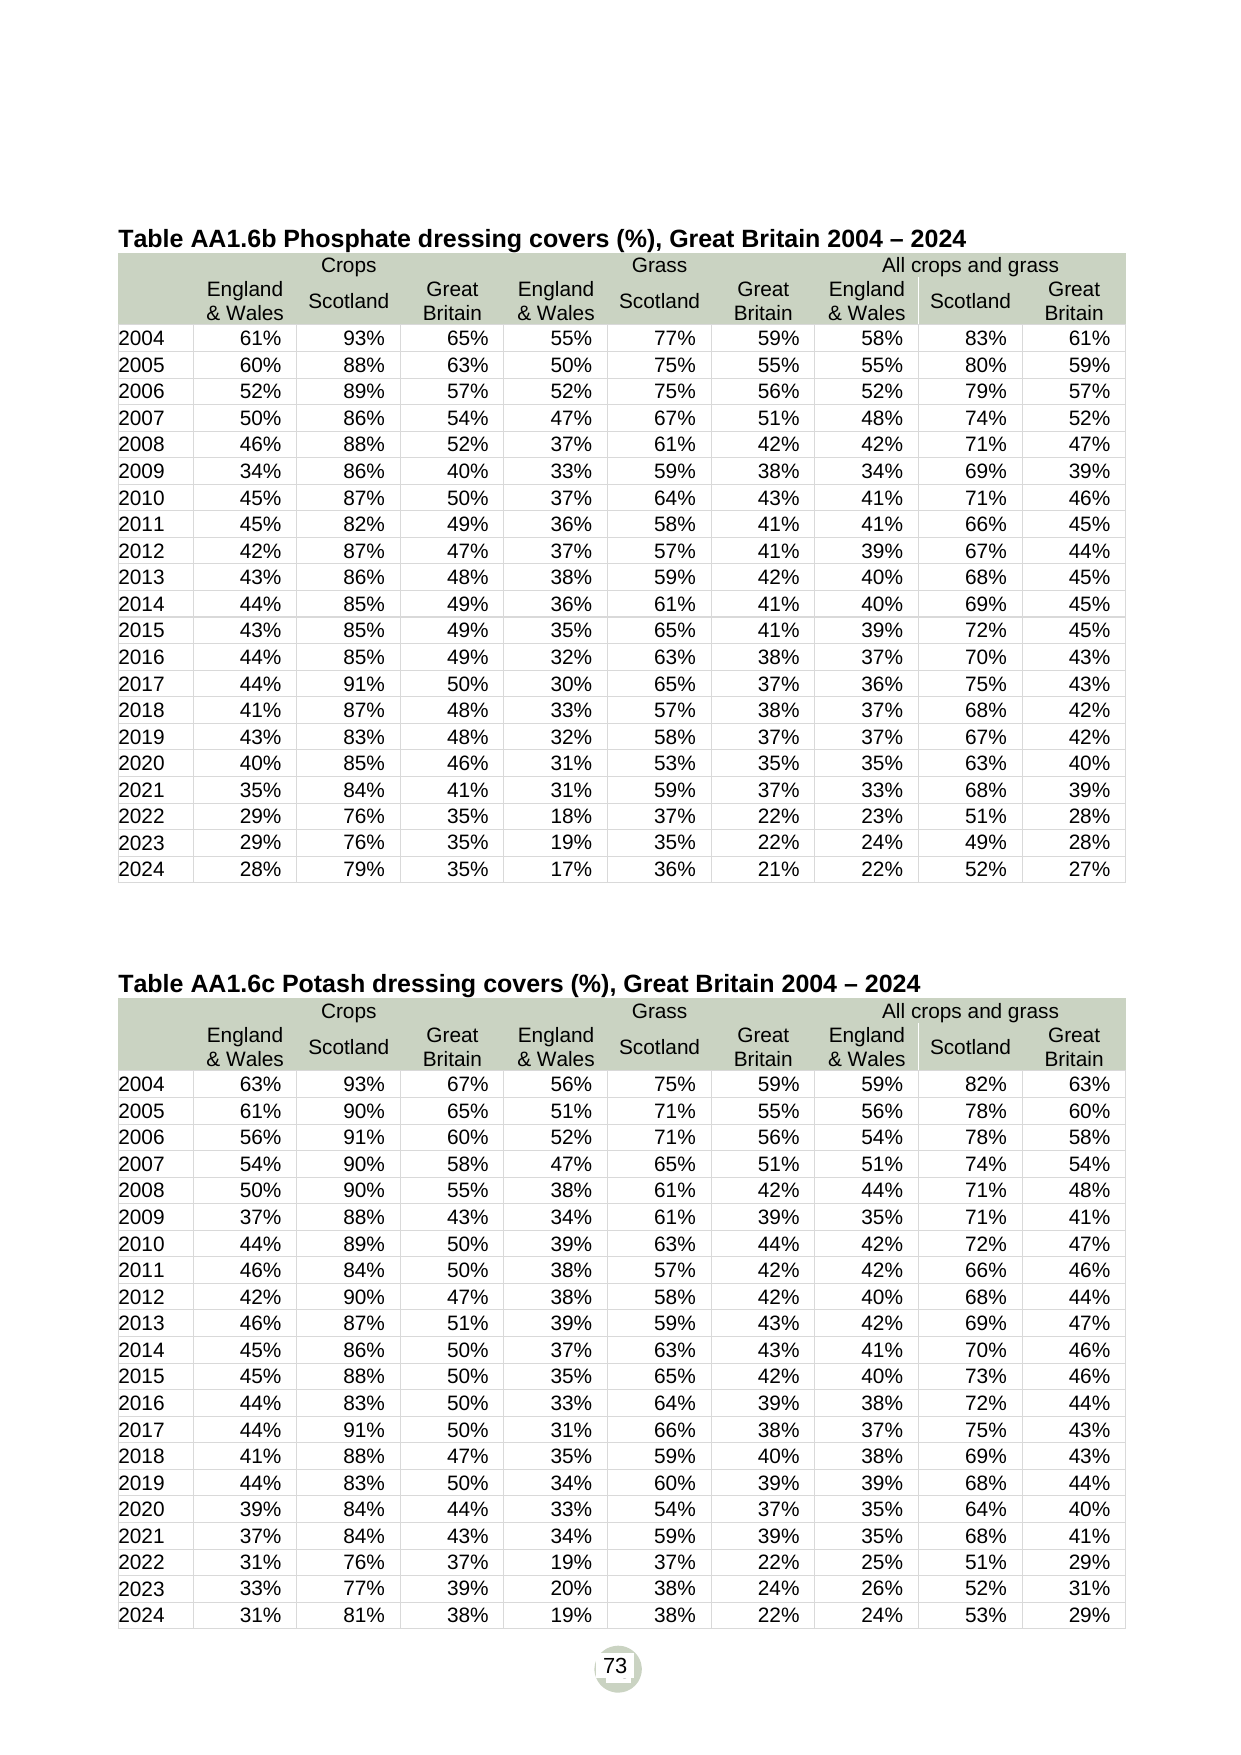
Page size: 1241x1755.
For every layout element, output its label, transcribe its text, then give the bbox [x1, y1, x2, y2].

table_cell 37% [504, 485, 607, 510]
table_cell 35% [504, 1364, 607, 1389]
table_cell 2024 [119, 1603, 193, 1628]
table_cell 59% [1023, 352, 1125, 377]
table_cell 54% [194, 1151, 296, 1177]
table_cell 2008 [119, 432, 193, 457]
table_cell 2014 [119, 591, 193, 616]
table_cell 2007 [119, 405, 193, 431]
table_cell 44% [194, 1417, 296, 1442]
table_cell 2021 [119, 777, 193, 802]
table_cell 58% [608, 1284, 711, 1309]
table_cell Great Britain [400, 1023, 504, 1070]
table_cell 46% [401, 750, 503, 776]
table_cell 48% [401, 697, 503, 723]
table_cell 50% [401, 671, 503, 696]
table_cell 59% [608, 1443, 711, 1469]
table_cell Scotland [608, 277, 711, 324]
table_cell 49% [401, 618, 503, 643]
table_cell Scotland [919, 277, 1022, 324]
table_cell 61% [608, 1204, 711, 1230]
table_cell 45% [1023, 564, 1125, 590]
table_cell 70% [919, 644, 1022, 669]
table_cell 49% [401, 591, 503, 616]
table_cell 54% [401, 405, 503, 431]
table_cell 87% [297, 538, 400, 563]
table_header Crops [193, 998, 504, 1023]
table_cell 58% [608, 724, 711, 749]
table_cell 2016 [119, 1390, 193, 1416]
table_cell 82% [297, 511, 400, 537]
table_cell 83% [919, 325, 1022, 351]
table_cell 41% [401, 777, 503, 802]
table_cell 90% [297, 1178, 400, 1203]
table_cell 50% [401, 1470, 503, 1495]
table_cell 68% [919, 564, 1022, 590]
table_cell Great Britain [1022, 277, 1126, 324]
table_cell 52% [919, 1576, 1022, 1602]
table_cell 48% [401, 564, 503, 590]
table_cell 64% [919, 1496, 1022, 1522]
table_cell 88% [297, 1204, 400, 1230]
table_cell 2012 [119, 1284, 193, 1309]
table_cell 2019 [119, 1470, 193, 1495]
table_cell 47% [401, 1284, 503, 1309]
table_cell 43% [1023, 671, 1125, 696]
table_cell 37% [504, 432, 607, 457]
table_cell 69% [919, 1443, 1022, 1469]
table_cell 71% [919, 1204, 1022, 1230]
table_cell 76% [297, 1550, 400, 1575]
table_cell 37% [815, 1417, 918, 1442]
table_cell 52% [1023, 405, 1125, 431]
table_cell 63% [401, 352, 503, 377]
table_cell 29% [194, 804, 296, 829]
table_cell 71% [608, 1125, 711, 1150]
table_cell 2020 [119, 1496, 193, 1522]
table_cell 75% [608, 1071, 711, 1097]
table_cell 38% [712, 644, 814, 669]
table_cell 60% [401, 1125, 503, 1150]
table_cell 89% [297, 379, 400, 404]
table_cell 41% [194, 1443, 296, 1469]
table_cell 51% [504, 1098, 607, 1123]
table_cell 38% [712, 458, 814, 484]
table_cell 68% [919, 1284, 1022, 1309]
table_cell 39% [1023, 458, 1125, 484]
table_cell 40% [401, 458, 503, 484]
table_cell Great Britain [400, 277, 504, 324]
table_cell 40% [1023, 1496, 1125, 1522]
table_cell England & Wales [815, 1023, 918, 1070]
table_cell 25% [815, 1550, 918, 1575]
table_cell 39% [712, 1470, 814, 1495]
table_cell 2010 [119, 1231, 193, 1256]
table_cell 2021 [119, 1523, 193, 1548]
table_cell 45% [1023, 618, 1125, 643]
table_cell 59% [608, 564, 711, 590]
table_cell 43% [401, 1204, 503, 1230]
table_cell 81% [297, 1603, 400, 1628]
table_cell 22% [712, 830, 814, 856]
table_cell 38% [504, 564, 607, 590]
table_cell 47% [401, 538, 503, 563]
table_cell 75% [919, 1417, 1022, 1442]
table_cell 35% [504, 618, 607, 643]
table_cell 2018 [119, 697, 193, 723]
table_cell 41% [1023, 1523, 1125, 1548]
table_cell 40% [815, 564, 918, 590]
table_cell 59% [712, 1071, 814, 1097]
table_cell 65% [608, 671, 711, 696]
table_cell 39% [401, 1576, 503, 1602]
table_cell 63% [919, 750, 1022, 776]
table_cell 37% [712, 777, 814, 802]
table_cell 43% [194, 724, 296, 749]
table_cell 42% [815, 1310, 918, 1336]
table_cell 42% [194, 538, 296, 563]
table_cell 27% [1023, 857, 1125, 882]
table_cell 42% [1023, 724, 1125, 749]
table_cell 2022 [119, 1550, 193, 1575]
table_cell 31% [504, 777, 607, 802]
table_cell 90% [297, 1284, 400, 1309]
table_cell 86% [297, 564, 400, 590]
table_cell 65% [401, 325, 503, 351]
table_cell 2014 [119, 1337, 193, 1362]
table_cell 34% [815, 458, 918, 484]
table_cell [118, 277, 193, 324]
table_cell 39% [712, 1523, 814, 1548]
table_cell 59% [712, 325, 814, 351]
table_cell 37% [815, 697, 918, 723]
table_cell 35% [608, 830, 711, 856]
table_cell 44% [401, 1496, 503, 1522]
table_cell 50% [504, 352, 607, 377]
table_cell 42% [712, 1257, 814, 1283]
table_cell 55% [401, 1178, 503, 1203]
table_cell 84% [297, 1496, 400, 1522]
table_cell 34% [504, 1523, 607, 1548]
table_cell 43% [401, 1523, 503, 1548]
table_cell 2011 [119, 511, 193, 537]
table_cell 29% [1023, 1550, 1125, 1575]
table_cell 30% [504, 671, 607, 696]
table_cell 37% [194, 1523, 296, 1548]
table_cell 47% [401, 1443, 503, 1469]
table_cell 37% [608, 804, 711, 829]
table_cell 48% [1023, 1178, 1125, 1203]
table_cell 45% [194, 1337, 296, 1362]
table_cell 57% [401, 379, 503, 404]
table_cell 35% [194, 777, 296, 802]
table_cell 75% [608, 379, 711, 404]
table_cell 78% [919, 1125, 1022, 1150]
table_cell 18% [504, 804, 607, 829]
table_cell 71% [608, 1098, 711, 1123]
table_cell 41% [815, 1337, 918, 1362]
table_cell 28% [1023, 804, 1125, 829]
table_cell 48% [401, 724, 503, 749]
table_cell 28% [194, 857, 296, 882]
table_cell 36% [504, 511, 607, 537]
table_cell 65% [401, 1098, 503, 1123]
table_cell 87% [297, 1310, 400, 1336]
table_cell 45% [194, 1364, 296, 1389]
table_cell 44% [194, 1231, 296, 1256]
table_header [118, 998, 193, 1023]
table_cell Great Britain [711, 277, 815, 324]
table_cell 56% [504, 1071, 607, 1097]
table_cell 39% [712, 1204, 814, 1230]
table_cell 42% [712, 1284, 814, 1309]
table_cell 90% [297, 1098, 400, 1123]
table_cell 28% [1023, 830, 1125, 856]
table_cell Great Britain [1022, 1023, 1126, 1070]
table_cell 2009 [119, 458, 193, 484]
table_cell 39% [194, 1496, 296, 1522]
table_header Crops [193, 253, 504, 277]
table_cell 48% [815, 405, 918, 431]
table_cell 85% [297, 644, 400, 669]
table_cell 46% [194, 1257, 296, 1283]
table_cell 38% [401, 1603, 503, 1628]
table_cell 54% [608, 1496, 711, 1522]
table_cell 63% [608, 644, 711, 669]
table_cell 49% [401, 644, 503, 669]
table_cell 39% [712, 1390, 814, 1416]
table_cell 24% [712, 1576, 814, 1602]
table_cell 33% [504, 1390, 607, 1416]
table_cell 37% [608, 1550, 711, 1575]
table_cell 37% [712, 724, 814, 749]
table_cell 36% [504, 591, 607, 616]
table_cell 51% [815, 1151, 918, 1177]
table_cell 38% [608, 1576, 711, 1602]
table_cell 22% [712, 1603, 814, 1628]
table_cell 58% [608, 511, 711, 537]
table_cell 41% [194, 697, 296, 723]
table_cell 82% [919, 1071, 1022, 1097]
table_cell 67% [919, 724, 1022, 749]
table_cell 58% [815, 325, 918, 351]
table_cell 46% [1023, 1364, 1125, 1389]
table_cell 88% [297, 352, 400, 377]
table_cell 44% [194, 591, 296, 616]
table_cell 43% [194, 564, 296, 590]
table_cell 36% [815, 671, 918, 696]
table_cell 2006 [119, 379, 193, 404]
table_cell 85% [297, 750, 400, 776]
table_cell 2020 [119, 750, 193, 776]
table_cell 85% [297, 618, 400, 643]
table_cell 59% [608, 1310, 711, 1336]
table_cell 76% [297, 830, 400, 856]
table_cell 54% [815, 1125, 918, 1150]
table_cell 61% [608, 1178, 711, 1203]
table_cell 2023 [119, 830, 193, 856]
table_cell 42% [712, 432, 814, 457]
table_cell 22% [712, 804, 814, 829]
table_cell 60% [608, 1470, 711, 1495]
table_cell 40% [815, 1364, 918, 1389]
table_cell 38% [608, 1603, 711, 1628]
table_cell 84% [297, 777, 400, 802]
table_cell 44% [712, 1231, 814, 1256]
table_cell 38% [504, 1178, 607, 1203]
table_cell 61% [1023, 325, 1125, 351]
table_cell 93% [297, 325, 400, 351]
table_cell 2005 [119, 1098, 193, 1123]
table_cell 37% [815, 644, 918, 669]
table_cell 43% [712, 1310, 814, 1336]
table_header [118, 253, 193, 277]
table_cell 44% [194, 1470, 296, 1495]
table_cell 2017 [119, 1417, 193, 1442]
table_cell 44% [194, 644, 296, 669]
table_cell 52% [194, 379, 296, 404]
table_cell 44% [194, 671, 296, 696]
table_cell 35% [401, 804, 503, 829]
table_cell 49% [401, 511, 503, 537]
table_cell 50% [401, 1364, 503, 1389]
table_cell 41% [712, 538, 814, 563]
table_cell 45% [1023, 591, 1125, 616]
table_cell 47% [504, 1151, 607, 1177]
table_cell 43% [712, 1337, 814, 1362]
table_cell 50% [194, 405, 296, 431]
table_cell 2017 [119, 671, 193, 696]
table_cell 44% [194, 1390, 296, 1416]
table_cell 43% [712, 485, 814, 510]
table_cell 44% [1023, 538, 1125, 563]
table_cell 43% [1023, 1443, 1125, 1469]
table_cell 67% [919, 538, 1022, 563]
table_cell 79% [919, 379, 1022, 404]
table_cell 32% [504, 724, 607, 749]
table_cell 83% [297, 1390, 400, 1416]
table_cell 52% [504, 379, 607, 404]
table_cell England & Wales [193, 1023, 297, 1070]
table_cell Scotland [608, 1023, 711, 1070]
table_cell 64% [608, 485, 711, 510]
table_cell 67% [401, 1071, 503, 1097]
table_cell 68% [919, 697, 1022, 723]
table_cell 50% [401, 1390, 503, 1416]
subtitle Table AA1.6c Potash dressing covers (%), Great Britain 2004 – 2024 [118, 969, 1122, 998]
table_cell 2012 [119, 538, 193, 563]
table_cell 68% [919, 1523, 1022, 1548]
table_cell 71% [919, 485, 1022, 510]
table_cell 45% [194, 511, 296, 537]
table_cell 50% [401, 1257, 503, 1283]
table_cell 40% [1023, 750, 1125, 776]
table_cell 65% [608, 618, 711, 643]
table_cell 50% [401, 1337, 503, 1362]
table_cell 88% [297, 432, 400, 457]
table_cell 83% [297, 1470, 400, 1495]
table_cell 2006 [119, 1125, 193, 1150]
table_cell 84% [297, 1523, 400, 1548]
table_cell 2013 [119, 1310, 193, 1336]
table_cell 35% [401, 857, 503, 882]
table_cell 38% [504, 1257, 607, 1283]
table_cell 2010 [119, 485, 193, 510]
table_cell 57% [608, 1257, 711, 1283]
table_cell 34% [504, 1470, 607, 1495]
table_cell 53% [919, 1603, 1022, 1628]
table_cell 87% [297, 697, 400, 723]
table_cell 52% [401, 432, 503, 457]
table_cell 2011 [119, 1257, 193, 1283]
table_cell 68% [919, 1470, 1022, 1495]
table_cell 44% [1023, 1284, 1125, 1309]
table_cell Great Britain [711, 1023, 815, 1070]
table_cell 51% [712, 405, 814, 431]
table_cell 88% [297, 1443, 400, 1469]
table_cell 2007 [119, 1151, 193, 1177]
table_cell 39% [504, 1231, 607, 1256]
table_cell 40% [815, 591, 918, 616]
table_cell 33% [504, 458, 607, 484]
table_cell 57% [608, 538, 711, 563]
table_cell 47% [1023, 1310, 1125, 1336]
table_cell 37% [504, 538, 607, 563]
table_cell 19% [504, 830, 607, 856]
table_cell 41% [712, 511, 814, 537]
table_cell 61% [608, 432, 711, 457]
table_cell 2018 [119, 1443, 193, 1469]
table_header Grass [504, 253, 815, 277]
table_cell 24% [815, 1603, 918, 1628]
table_cell 40% [815, 1284, 918, 1309]
table_cell 41% [712, 618, 814, 643]
table_cell 37% [504, 1337, 607, 1362]
table_cell 42% [194, 1284, 296, 1309]
table_cell 38% [712, 697, 814, 723]
table_cell 41% [1023, 1204, 1125, 1230]
table_cell 39% [815, 538, 918, 563]
subtitle Table AA1.6b Phosphate dressing covers (%), Great Britain 2004 – 2024 [118, 224, 1122, 252]
table_cell 69% [919, 1310, 1022, 1336]
table_cell 60% [194, 352, 296, 377]
table_cell 2016 [119, 644, 193, 669]
table_cell 23% [815, 804, 918, 829]
table_cell 88% [297, 1364, 400, 1389]
table_cell 63% [194, 1071, 296, 1097]
table_cell 64% [608, 1390, 711, 1416]
table_cell England & Wales [504, 1023, 608, 1070]
table_cell 46% [1023, 1257, 1125, 1283]
table_cell 42% [815, 1231, 918, 1256]
table_header Grass [504, 998, 815, 1023]
table_cell 29% [194, 830, 296, 856]
table_cell 2008 [119, 1178, 193, 1203]
table_cell 36% [608, 857, 711, 882]
table_cell 40% [194, 750, 296, 776]
table_cell 80% [919, 352, 1022, 377]
table_cell 31% [1023, 1576, 1125, 1602]
table_cell 55% [712, 352, 814, 377]
table_cell 21% [712, 857, 814, 882]
table_cell 72% [919, 618, 1022, 643]
table_cell 2009 [119, 1204, 193, 1230]
table_cell 57% [1023, 379, 1125, 404]
table_header All crops and grass [815, 253, 1126, 277]
table_cell 38% [815, 1443, 918, 1469]
table_cell 19% [504, 1550, 607, 1575]
table_cell 37% [401, 1550, 503, 1575]
table_cell 87% [297, 485, 400, 510]
table_cell Scotland [919, 1023, 1022, 1070]
table_cell 41% [815, 485, 918, 510]
table_cell 61% [608, 591, 711, 616]
table_cell 22% [712, 1550, 814, 1575]
table_cell 91% [297, 1417, 400, 1442]
table_cell 35% [815, 1496, 918, 1522]
table_cell 35% [712, 750, 814, 776]
table_cell 49% [919, 830, 1022, 856]
table_cell 51% [919, 1550, 1022, 1575]
table_cell 57% [608, 697, 711, 723]
table_cell England & Wales [193, 277, 297, 324]
table_cell 37% [815, 724, 918, 749]
table_cell 2004 [119, 325, 193, 351]
table_cell 56% [194, 1125, 296, 1150]
table_cell 51% [401, 1310, 503, 1336]
table_cell 41% [712, 591, 814, 616]
table_cell 61% [194, 325, 296, 351]
table_cell 89% [297, 1231, 400, 1256]
table_cell 31% [504, 1417, 607, 1442]
table_cell 35% [815, 1523, 918, 1548]
table_cell 74% [919, 1151, 1022, 1177]
table_cell 45% [194, 485, 296, 510]
table_cell 50% [401, 485, 503, 510]
table_cell 77% [297, 1576, 400, 1602]
table_cell 50% [194, 1178, 296, 1203]
table_cell 50% [401, 1231, 503, 1256]
table_cell 70% [919, 1337, 1022, 1362]
table_cell 2005 [119, 352, 193, 377]
table_cell 63% [608, 1231, 711, 1256]
table_cell 45% [1023, 511, 1125, 537]
table_cell 85% [297, 591, 400, 616]
table_cell 47% [1023, 432, 1125, 457]
table_cell 77% [608, 325, 711, 351]
table_cell 42% [1023, 697, 1125, 723]
table_cell 59% [608, 458, 711, 484]
table_cell 46% [1023, 485, 1125, 510]
table_cell 34% [194, 458, 296, 484]
table_cell 20% [504, 1576, 607, 1602]
table_cell 72% [919, 1390, 1022, 1416]
table_cell 2015 [119, 618, 193, 643]
table_cell 58% [1023, 1125, 1125, 1150]
table_cell 46% [194, 432, 296, 457]
table_cell 33% [504, 1496, 607, 1522]
table_cell 29% [1023, 1603, 1125, 1628]
table_cell 26% [815, 1576, 918, 1602]
table_cell 56% [712, 379, 814, 404]
table_cell 52% [504, 1125, 607, 1150]
table_cell 32% [504, 644, 607, 669]
table_cell 35% [815, 750, 918, 776]
table_cell 59% [608, 777, 711, 802]
table_cell 65% [608, 1151, 711, 1177]
table_cell 91% [297, 671, 400, 696]
table_cell 38% [504, 1284, 607, 1309]
table_cell 42% [712, 1364, 814, 1389]
table_cell 58% [401, 1151, 503, 1177]
table_cell [118, 1023, 193, 1070]
table_cell 51% [919, 804, 1022, 829]
table_cell 44% [815, 1178, 918, 1203]
table_cell 31% [194, 1550, 296, 1575]
table_cell 55% [504, 325, 607, 351]
table_cell 37% [194, 1204, 296, 1230]
table_cell 2004 [119, 1071, 193, 1097]
table_cell 39% [504, 1310, 607, 1336]
table_cell 74% [919, 405, 1022, 431]
table_cell 47% [1023, 1231, 1125, 1256]
table_cell 72% [919, 1231, 1022, 1256]
table_cell 83% [297, 724, 400, 749]
table_cell 63% [608, 1337, 711, 1362]
table_cell 66% [919, 1257, 1022, 1283]
table_cell 43% [1023, 1417, 1125, 1442]
table_cell 2015 [119, 1364, 193, 1389]
table_cell 34% [504, 1204, 607, 1230]
table_cell 31% [504, 750, 607, 776]
table_cell 33% [194, 1576, 296, 1602]
table_cell 24% [815, 830, 918, 856]
table_cell 86% [297, 405, 400, 431]
table_cell 47% [504, 405, 607, 431]
table_cell 69% [919, 458, 1022, 484]
table_cell 56% [815, 1098, 918, 1123]
table_cell 39% [1023, 777, 1125, 802]
table_cell 91% [297, 1125, 400, 1150]
table_cell 17% [504, 857, 607, 882]
table_cell 43% [194, 618, 296, 643]
table_cell 86% [297, 458, 400, 484]
table_cell 39% [815, 1470, 918, 1495]
table_cell 44% [1023, 1390, 1125, 1416]
table_cell 2019 [119, 724, 193, 749]
table_cell 50% [401, 1417, 503, 1442]
table_cell 71% [919, 1178, 1022, 1203]
table_header All crops and grass [815, 998, 1126, 1023]
table_cell 53% [608, 750, 711, 776]
table_cell 54% [1023, 1151, 1125, 1177]
table_cell 55% [815, 352, 918, 377]
table_cell 41% [815, 511, 918, 537]
table_cell 2024 [119, 857, 193, 882]
table_cell Scotland [297, 1023, 400, 1070]
table_cell 79% [297, 857, 400, 882]
table_cell 42% [712, 1178, 814, 1203]
table_cell 75% [608, 352, 711, 377]
table_cell 38% [712, 1417, 814, 1442]
table_cell 55% [712, 1098, 814, 1123]
table_cell 76% [297, 804, 400, 829]
table_cell 84% [297, 1257, 400, 1283]
table_cell 42% [815, 1257, 918, 1283]
table_cell 46% [1023, 1337, 1125, 1362]
table_cell 68% [919, 777, 1022, 802]
table_cell 93% [297, 1071, 400, 1097]
table_cell 33% [504, 697, 607, 723]
table_cell 59% [815, 1071, 918, 1097]
table_cell 51% [712, 1151, 814, 1177]
table_cell 67% [608, 405, 711, 431]
table_cell 73% [919, 1364, 1022, 1389]
table_cell 35% [815, 1204, 918, 1230]
table_cell 33% [815, 777, 918, 802]
table_cell 38% [815, 1390, 918, 1416]
table_cell 31% [194, 1603, 296, 1628]
table_cell 71% [919, 432, 1022, 457]
table_cell 56% [712, 1125, 814, 1150]
table_cell 65% [608, 1364, 711, 1389]
table_cell 2013 [119, 564, 193, 590]
table_cell 42% [815, 432, 918, 457]
table_cell England & Wales [815, 277, 918, 324]
table_cell 35% [504, 1443, 607, 1469]
table_cell 44% [1023, 1470, 1125, 1495]
table_cell Scotland [297, 277, 400, 324]
table_cell 90% [297, 1151, 400, 1177]
table_cell 43% [1023, 644, 1125, 669]
table_cell 59% [608, 1523, 711, 1548]
table_cell 61% [194, 1098, 296, 1123]
table_cell 37% [712, 671, 814, 696]
table_cell 42% [712, 564, 814, 590]
table_cell 86% [297, 1337, 400, 1362]
table_cell 2023 [119, 1576, 193, 1602]
table_cell England & Wales [504, 277, 608, 324]
table_cell 39% [815, 618, 918, 643]
table_cell 69% [919, 591, 1022, 616]
table_cell 63% [1023, 1071, 1125, 1097]
table_cell 52% [815, 379, 918, 404]
table_cell 52% [919, 857, 1022, 882]
table_cell 46% [194, 1310, 296, 1336]
table_cell 2022 [119, 804, 193, 829]
table_cell 35% [401, 830, 503, 856]
table_cell 37% [712, 1496, 814, 1522]
table_cell 66% [608, 1417, 711, 1442]
table_cell 78% [919, 1098, 1022, 1123]
table_cell 22% [815, 857, 918, 882]
table_cell 60% [1023, 1098, 1125, 1123]
table_cell 40% [712, 1443, 814, 1469]
table_cell 66% [919, 511, 1022, 537]
table_cell 19% [504, 1603, 607, 1628]
table_cell 75% [919, 671, 1022, 696]
